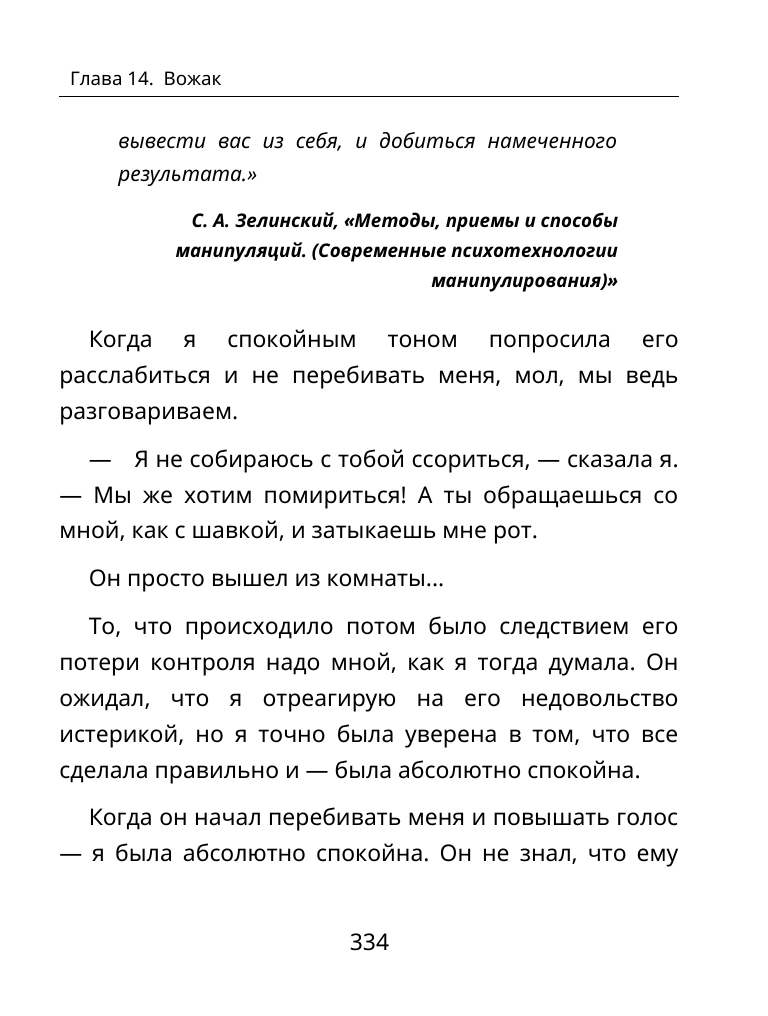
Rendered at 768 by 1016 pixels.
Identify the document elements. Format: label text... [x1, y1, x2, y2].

text вывести вас из себя, и добиться намеченного результата.» [118, 126, 620, 187]
text Когда я спокойным тоном попросила его расслабиться и не перебивать меня, мол, мы ведь разговариваем. [59, 323, 679, 426]
text С. А. Зелинский, «Методы, приемы и способы манипуляций. (Современные психотехнологии манипулирования)» [118, 203, 620, 293]
text Когда он начал перебивать меня и повышать голос — я была абсолютно спокойна. Он не знал, что ему [59, 801, 679, 868]
list Я не собираюсь с тобой ссориться, — сказала я. — Мы же хотим помириться! А ты обращаешься со мной, как с шавкой, и затыкаешь мне рот. [59, 443, 679, 546]
text То, что происходило потом было следствием его потери контроля надо мной, как я тогда думала. Он ожидал, что я отреагирую на его недовольство истерикой, но я точно была уверена в том, что все сделала правильно и — была абсолютно спокойна. [59, 610, 679, 785]
text Он просто вышел из комнаты... [59, 562, 679, 593]
